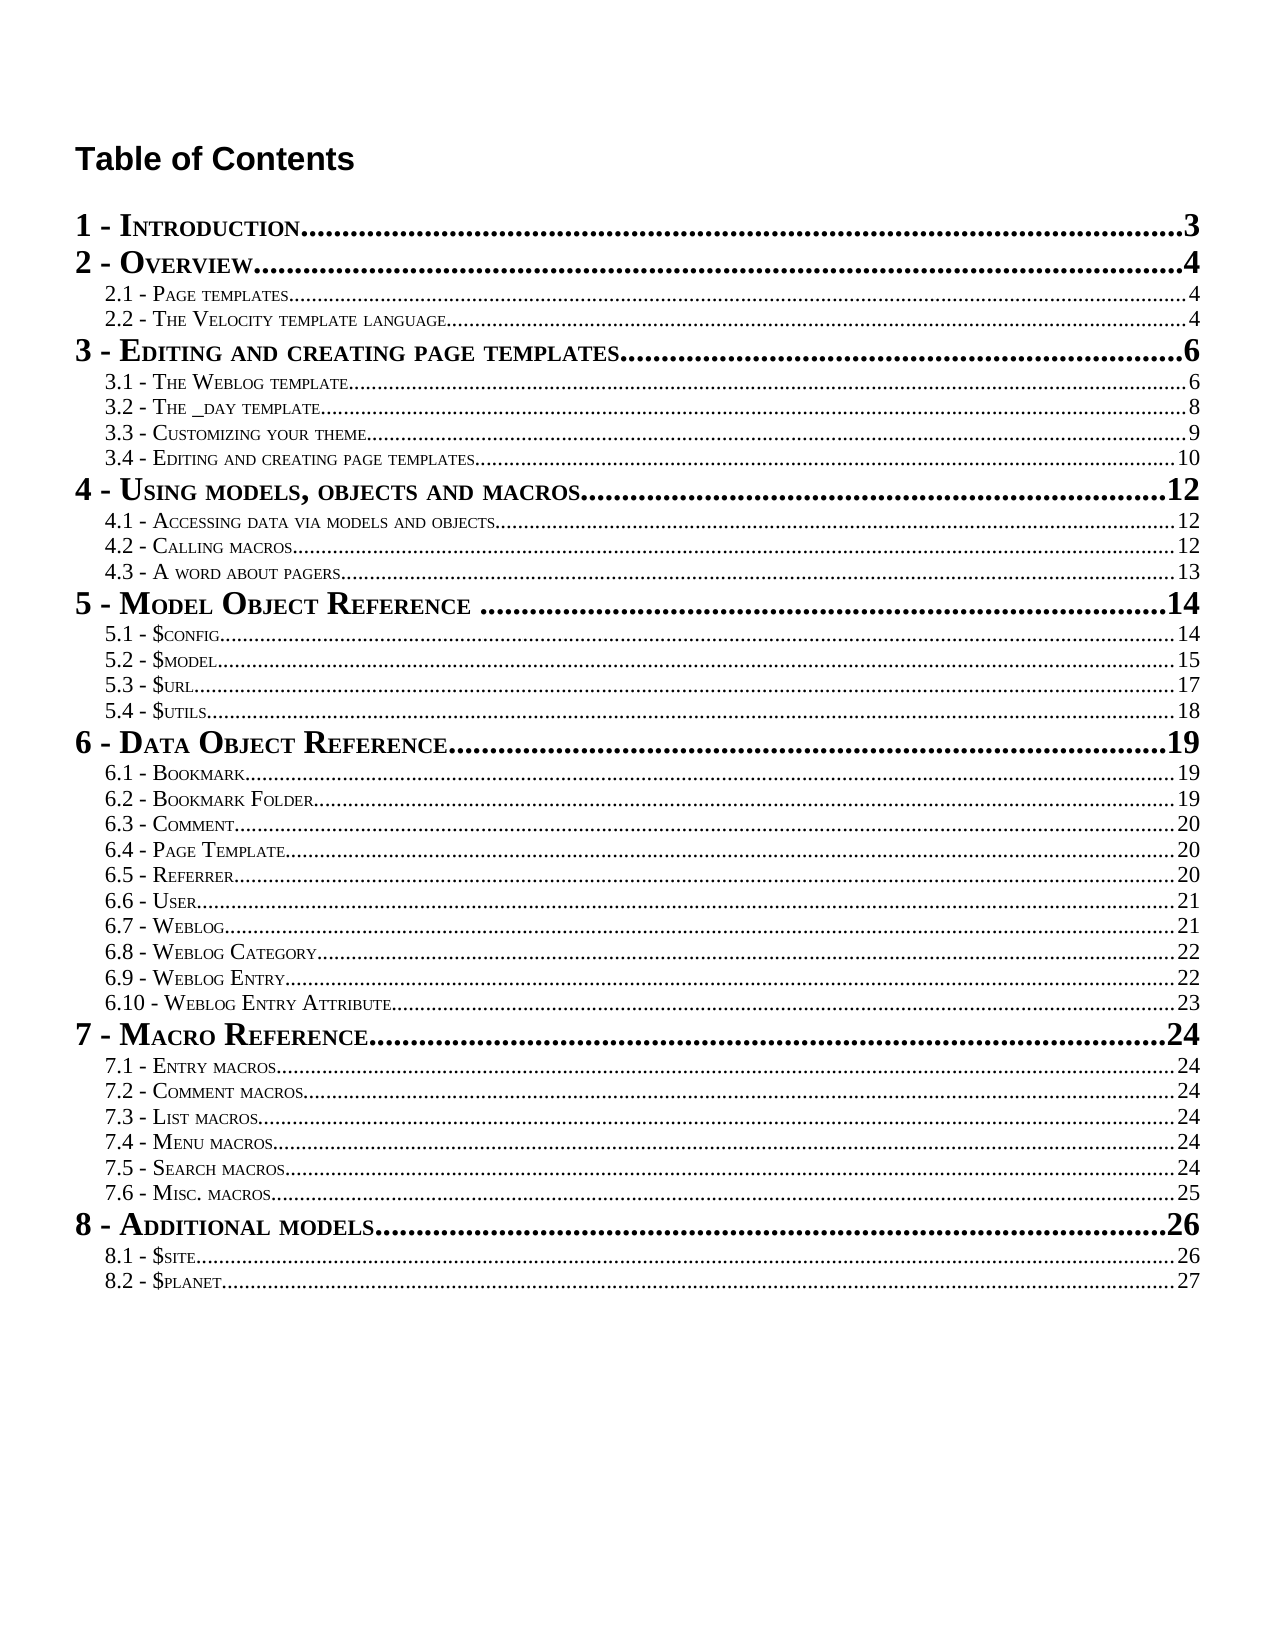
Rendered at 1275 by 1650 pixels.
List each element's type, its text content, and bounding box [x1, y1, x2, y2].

text 3.4 - Editing and creating page templates 10 [104, 445, 1200, 471]
text 5.3 - $url 17 [104, 672, 1200, 698]
text 7.6 - Misc. macros 25 [104, 1180, 1200, 1206]
text 6.2 - Bookmark Folder 19 [104, 786, 1200, 811]
text 1 - Introduction 3 [75, 207, 1200, 244]
subtitle Table of Contents [75, 140, 1200, 177]
text 5.1 - $config 14 [104, 621, 1200, 647]
text 5.4 - $utils 18 [104, 698, 1200, 723]
text 8.1 - $site 26 [104, 1243, 1200, 1268]
text 3.2 - The _day template 8 [104, 394, 1200, 420]
text 5.2 - $model 15 [104, 647, 1200, 672]
text 7.3 - List macros 24 [104, 1103, 1200, 1129]
text 6 - Data Object Reference 19 [75, 723, 1200, 760]
text 7.4 - Menu macros 24 [104, 1129, 1200, 1154]
text 8 - Additional models 26 [75, 1206, 1200, 1243]
text 3.3 - Customizing your theme 9 [104, 420, 1200, 445]
text 7.2 - Comment macros 24 [104, 1078, 1200, 1103]
text 6.1 - Bookmark 19 [104, 760, 1200, 786]
text 8.2 - $planet 27 [104, 1268, 1200, 1294]
text 6.9 - Weblog Entry 22 [104, 964, 1200, 990]
text 4.3 - A word about pagers 13 [104, 559, 1200, 584]
text 2.1 - Page templates 4 [104, 281, 1200, 306]
text 4 - Using models, objects and macros 12 [75, 471, 1200, 508]
text 6.10 - Weblog Entry Attribute 23 [104, 990, 1200, 1016]
text 7 - Macro Reference 24 [75, 1016, 1200, 1052]
text 4.2 - Calling macros 12 [104, 533, 1200, 559]
text 2 - Overview 4 [75, 244, 1200, 281]
text 6.6 - User 21 [104, 888, 1200, 913]
text 4.1 - Accessing data via models and objects 12 [104, 508, 1200, 533]
text 6.3 - Comment 20 [104, 811, 1200, 837]
text 7.1 - Entry macros 24 [104, 1052, 1200, 1078]
text 3 - Editing and creating page templates 6 [75, 332, 1200, 369]
text 3.1 - The Weblog template 6 [104, 369, 1200, 394]
text 2.2 - The Velocity template language 4 [104, 306, 1200, 332]
text 7.5 - Search macros 24 [104, 1154, 1200, 1180]
text 6.4 - Page Template 20 [104, 837, 1200, 862]
text 5 - Model Object Reference 14 [75, 584, 1200, 621]
text 6.5 - Referrer 20 [104, 862, 1200, 888]
text 6.7 - Weblog 21 [104, 913, 1200, 939]
text 6.8 - Weblog Category 22 [104, 939, 1200, 964]
